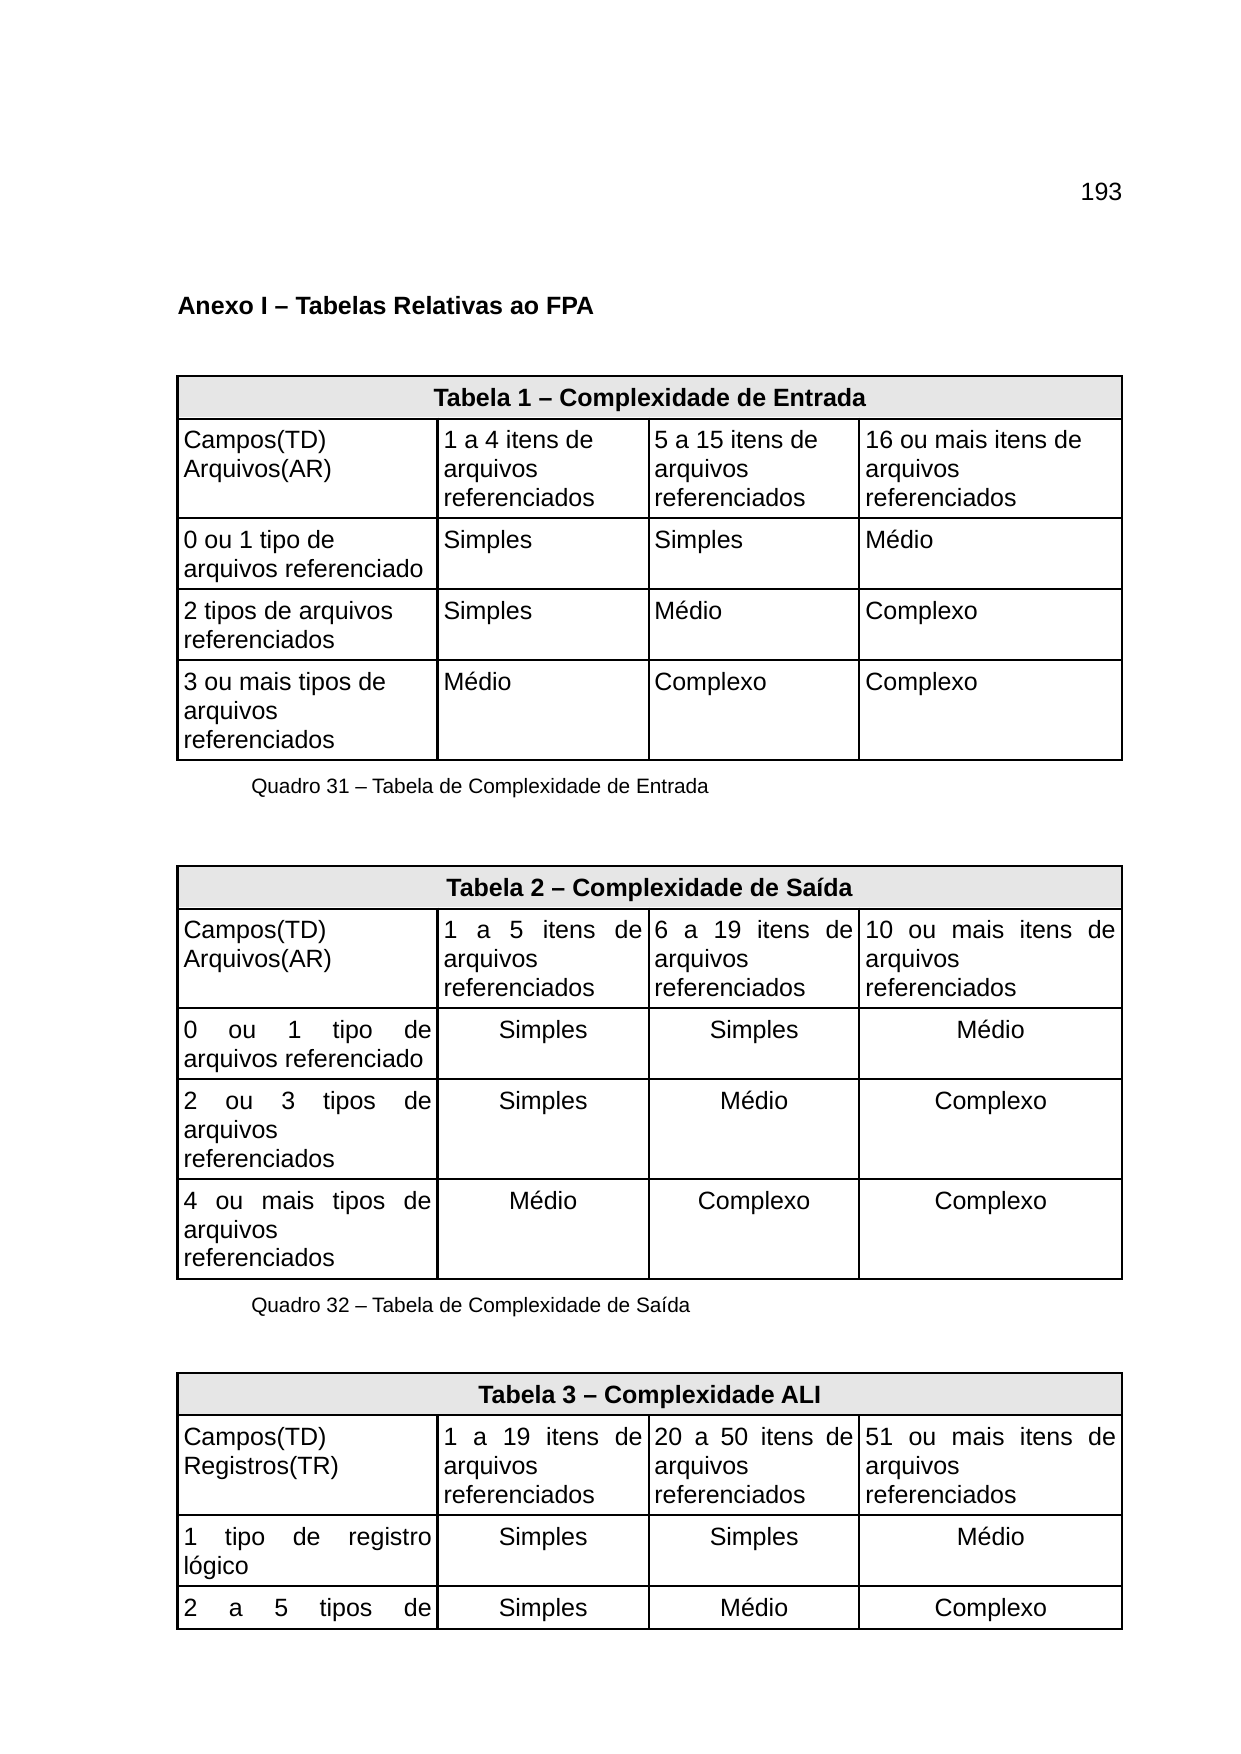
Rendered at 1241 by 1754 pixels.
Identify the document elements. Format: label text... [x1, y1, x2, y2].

table_cell Campos(TD) Arquivos(AR) [179, 910, 436, 1007]
table_cell 1 tipo de registro lógico [179, 1516, 436, 1585]
table_cell Médio [860, 1009, 1121, 1078]
table_cell Complexo [860, 1587, 1121, 1627]
table_cell 1 a 5 itens de arquivos referenciados [439, 910, 648, 1007]
table_cell 1 a 19 itens de arquivos referenciados [439, 1416, 648, 1514]
table_cell Simples [650, 519, 858, 588]
table_cell Simples [439, 519, 648, 588]
table_cell Médio [650, 1587, 858, 1627]
table_cell Simples [650, 1516, 858, 1585]
table_cell Simples [650, 1009, 858, 1078]
table_cell 2 a 5 tipos de [179, 1587, 436, 1627]
table_cell Complexo [860, 661, 1121, 759]
table_cell 0 ou 1 tipo de arquivos referenciado [179, 519, 436, 588]
subtitle Anexo I – Tabelas Relativas ao FPA [177, 291, 1122, 319]
table_cell Médio [860, 1516, 1121, 1585]
table_cell Simples [439, 590, 648, 659]
table_cell Simples [439, 1587, 648, 1627]
table_cell 1 a 4 itens de arquivos referenciados [439, 420, 648, 517]
table_cell Simples [439, 1516, 648, 1585]
table_cell Simples [439, 1009, 648, 1078]
table_cell 3 ou mais tipos de arquivos referenciados [179, 661, 436, 759]
table_cell 6 a 19 itens de arquivos referenciados [650, 910, 858, 1007]
text Quadro 31 – Tabela de Complexidade de Entrada [177, 774, 1122, 798]
table_cell 51 ou mais itens de arquivos referenciados [860, 1416, 1121, 1514]
table_cell Complexo [860, 1180, 1121, 1278]
table_cell Médio [860, 519, 1121, 588]
text Quadro 32 – Tabela de Complexidade de Saída [177, 1292, 1122, 1316]
table_header Tabela 3 – Complexidade ALI [179, 1374, 1121, 1414]
table_cell 5 a 15 itens de arquivos referenciados [650, 420, 858, 517]
table_cell 20 a 50 itens de arquivos referenciados [650, 1416, 858, 1514]
table_cell Complexo [650, 1180, 858, 1278]
table_cell Médio [439, 1180, 648, 1278]
table_cell 4 ou mais tipos de arquivos referenciados [179, 1180, 436, 1278]
table_cell Complexo [860, 1080, 1121, 1178]
table_header Tabela 2 – Complexidade de Saída [179, 867, 1121, 907]
table_cell 0 ou 1 tipo de arquivos referenciado [179, 1009, 436, 1078]
table_cell 10 ou mais itens de arquivos referenciados [860, 910, 1121, 1007]
table_cell Médio [650, 590, 858, 659]
table_cell Complexo [860, 590, 1121, 659]
table_cell 2 tipos de arquivos referenciados [179, 590, 436, 659]
table_header Tabela 1 – Complexidade de Entrada [179, 377, 1121, 417]
table_cell Campos(TD) Arquivos(AR) [179, 420, 436, 517]
table_cell Simples [439, 1080, 648, 1178]
table_cell Médio [439, 661, 648, 759]
table_cell 2 ou 3 tipos de arquivos referenciados [179, 1080, 436, 1178]
table_cell 16 ou mais itens de arquivos referenciados [860, 420, 1121, 517]
table_cell Campos(TD) Registros(TR) [179, 1416, 436, 1514]
table_cell Médio [650, 1080, 858, 1178]
table_cell Complexo [650, 661, 858, 759]
